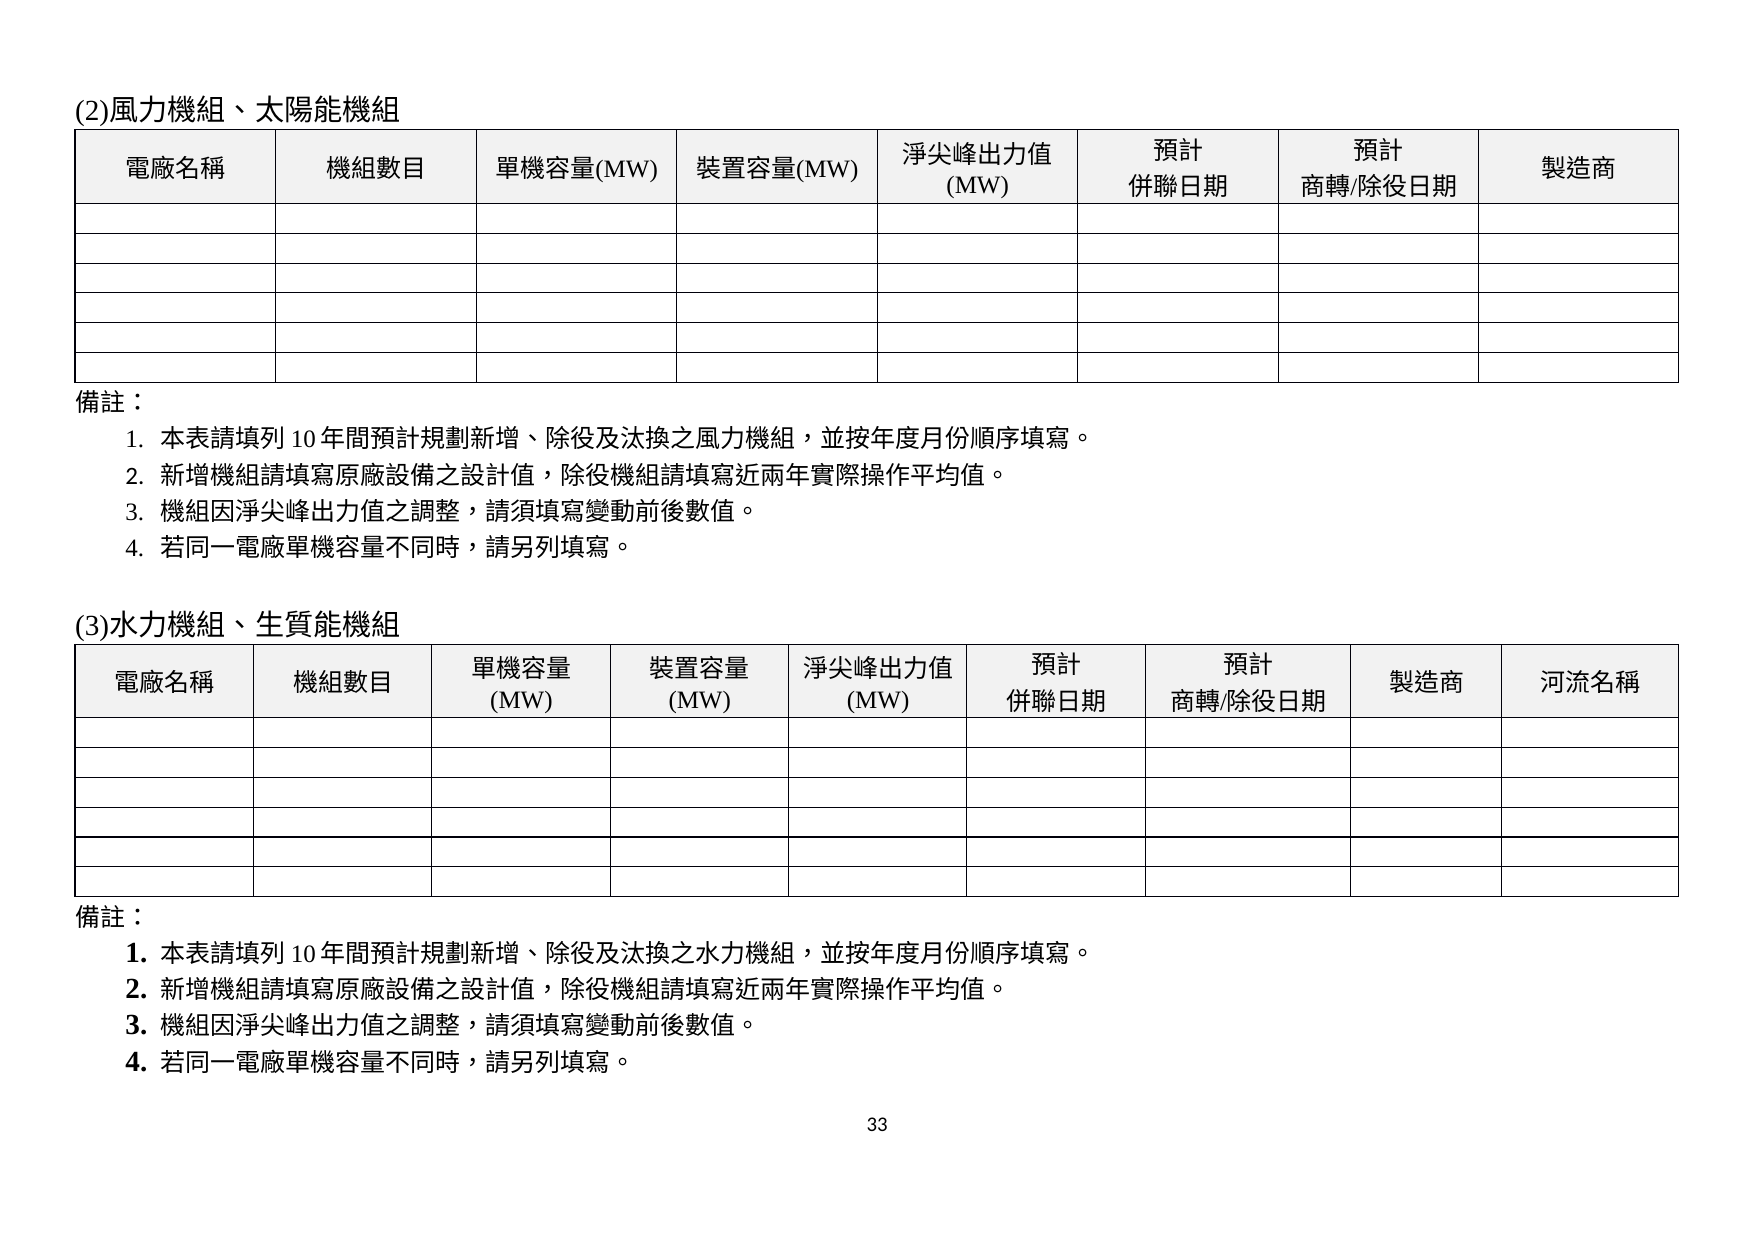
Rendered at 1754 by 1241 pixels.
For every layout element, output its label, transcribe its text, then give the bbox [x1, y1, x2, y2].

table_header 預計 商轉/除役日期 [1279, 130, 1478, 203]
table_cell [611, 838, 788, 866]
table_cell [878, 293, 1077, 322]
table_cell [1078, 293, 1278, 322]
table_cell [789, 867, 966, 896]
table_header 淨尖峰出力值(MW) [789, 645, 966, 717]
table_cell [254, 718, 431, 747]
table_cell [1351, 838, 1501, 866]
table_cell [878, 234, 1077, 262]
table_header 單機容量(MW) [477, 130, 676, 203]
table_cell [1351, 778, 1501, 807]
table_cell [878, 204, 1077, 233]
table_header 機組數目 [276, 130, 476, 203]
table_cell [76, 867, 253, 896]
table_cell [1351, 808, 1501, 836]
table_cell [611, 718, 788, 747]
table_cell [789, 808, 966, 836]
table_cell [477, 234, 676, 262]
table_cell [1146, 718, 1350, 747]
table_header 機組數目 [254, 645, 431, 717]
table_cell [1502, 748, 1678, 777]
table_cell [76, 264, 275, 292]
list 機組因淨尖峰出力值之調整，請須填寫變動前後數值。 [125, 491, 1679, 528]
table_cell [1146, 778, 1350, 807]
list 本表請填列10年間預計規劃新增、除役及汰換之水力機組，並按年度月份順序填寫。 [125, 933, 1679, 969]
text 備註： [53, 897, 1679, 933]
table_cell [432, 718, 610, 747]
table_cell [1146, 748, 1350, 777]
table_cell [1479, 353, 1678, 382]
table_cell [432, 778, 610, 807]
table_cell [1078, 353, 1278, 382]
table_cell [76, 748, 253, 777]
table_cell [1279, 323, 1478, 352]
table_cell [254, 778, 431, 807]
table_cell [677, 323, 877, 352]
table_cell [611, 778, 788, 807]
table_cell [276, 204, 476, 233]
table_header 製造商 [1351, 645, 1501, 717]
table_cell [967, 867, 1145, 896]
list 若同一電廠單機容量不同時，請另列填寫。 [125, 1042, 1679, 1078]
table_cell [254, 867, 431, 896]
table_cell [677, 293, 877, 322]
table_header 淨尖峰出力值(MW) [878, 130, 1077, 203]
table_cell [677, 353, 877, 382]
table_cell [1479, 204, 1678, 233]
table_cell [789, 748, 966, 777]
table_cell [1078, 204, 1278, 233]
table_cell [1078, 264, 1278, 292]
table_cell [76, 293, 275, 322]
table_cell [1479, 264, 1678, 292]
list 新增機組請填寫原廠設備之設計值，除役機組請填寫近兩年實際操作平均值。 [125, 969, 1679, 1006]
table_header 預計 商轉/除役日期 [1146, 645, 1350, 717]
table_cell [878, 353, 1077, 382]
table_cell [76, 778, 253, 807]
table_header 裝置容量(MW) [677, 130, 877, 203]
table_cell [254, 748, 431, 777]
table_cell [677, 234, 877, 262]
table_cell [611, 867, 788, 896]
table_cell [477, 204, 676, 233]
table_cell [276, 264, 476, 292]
table_cell [789, 718, 966, 747]
table_cell [1279, 293, 1478, 322]
text (3)水力機組、生質能機組 [75, 601, 1679, 644]
table_header 預計 併聯日期 [967, 645, 1145, 717]
table_cell [1479, 293, 1678, 322]
table_cell [1502, 808, 1678, 836]
table_cell [967, 838, 1145, 866]
table_cell [76, 808, 253, 836]
table_header 單機容量(MW) [432, 645, 610, 717]
table_cell [1146, 838, 1350, 866]
table_cell [432, 808, 610, 836]
table_cell [477, 293, 676, 322]
table_cell [1351, 867, 1501, 896]
table_cell [1502, 838, 1678, 866]
table_cell [1351, 748, 1501, 777]
table_cell [1279, 234, 1478, 262]
table_cell [611, 808, 788, 836]
table_cell [1502, 778, 1678, 807]
table_cell [967, 778, 1145, 807]
text 備註： [53, 383, 1679, 419]
table_header 預計 併聯日期 [1078, 130, 1278, 203]
table_cell [477, 323, 676, 352]
table_cell [1502, 718, 1678, 747]
table_cell [254, 808, 431, 836]
table_header 河流名稱 [1502, 645, 1678, 717]
table_cell [878, 264, 1077, 292]
table_cell [1078, 323, 1278, 352]
table_cell [1351, 718, 1501, 747]
table_cell [967, 748, 1145, 777]
table_cell [276, 293, 476, 322]
table_cell [76, 323, 275, 352]
table_header 製造商 [1479, 130, 1678, 203]
table_cell [76, 353, 275, 382]
table_cell [878, 323, 1077, 352]
table_cell [76, 234, 275, 262]
list 新增機組請填寫原廠設備之設計值，除役機組請填寫近兩年實際操作平均值。 [125, 455, 1679, 491]
table_cell [432, 867, 610, 896]
table_cell [1146, 867, 1350, 896]
table_cell [76, 838, 253, 866]
table_cell [1479, 323, 1678, 352]
table_cell [1279, 204, 1478, 233]
table_cell [432, 838, 610, 866]
table_cell [254, 838, 431, 866]
table_cell [276, 323, 476, 352]
table_header 電廠名稱 [76, 645, 253, 717]
table_cell [276, 234, 476, 262]
table_cell [432, 748, 610, 777]
table_header 電廠名稱 [76, 130, 275, 203]
table_cell [1279, 353, 1478, 382]
table_cell [677, 264, 877, 292]
table_cell [1479, 234, 1678, 262]
table_header 裝置容量(MW) [611, 645, 788, 717]
table_cell [677, 204, 877, 233]
table_cell [1279, 264, 1478, 292]
table_cell [276, 353, 476, 382]
table_cell [1502, 867, 1678, 896]
list 機組因淨尖峰出力值之調整，請須填寫變動前後數值。 [125, 1006, 1679, 1042]
text (2)風力機組、太陽能機組 [75, 87, 1679, 129]
list 本表請填列10年間預計規劃新增、除役及汰換之風力機組，並按年度月份順序填寫。 [125, 419, 1679, 455]
table_cell [611, 748, 788, 777]
table_cell [76, 718, 253, 747]
table_cell [76, 204, 275, 233]
table_cell [789, 838, 966, 866]
table_cell [477, 353, 676, 382]
list 若同一電廠單機容量不同時，請另列填寫。 [125, 528, 1679, 564]
table_cell [967, 718, 1145, 747]
table_cell [967, 808, 1145, 836]
table_cell [789, 778, 966, 807]
table_cell [1146, 808, 1350, 836]
table_cell [1078, 234, 1278, 262]
table_cell [477, 264, 676, 292]
